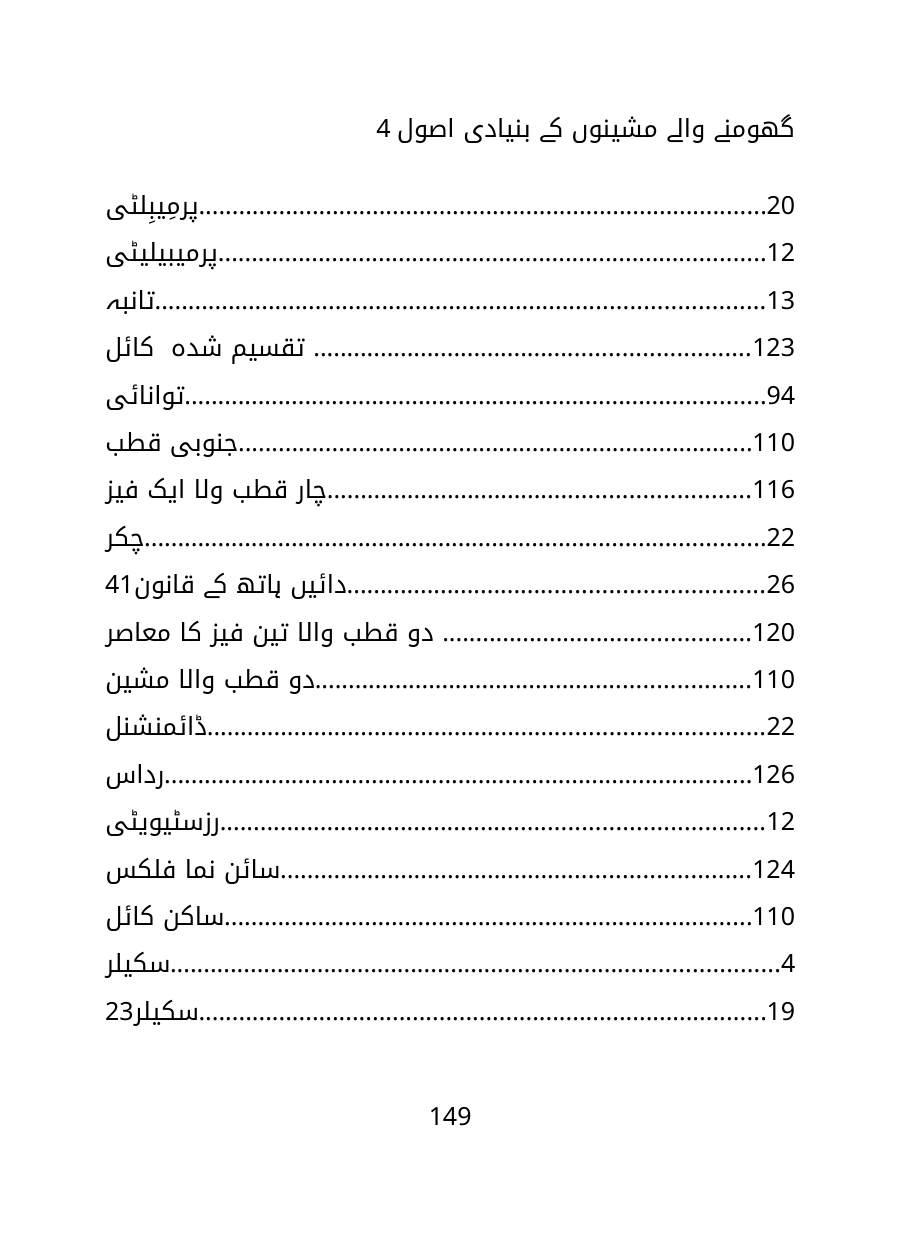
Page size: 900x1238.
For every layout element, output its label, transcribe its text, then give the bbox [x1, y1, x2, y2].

text رزسٹیویٹی 12 [105, 798, 795, 846]
text سکیلر 4 [105, 941, 795, 988]
text دو قطب والا مشین 110 [105, 656, 795, 704]
text رداس 126 [105, 751, 795, 798]
text دو قطب والا تین فیز کا معاصر 120 [105, 609, 795, 656]
text سکیلر23 19 [105, 988, 795, 1036]
text ساکن کائل 110 [105, 893, 795, 941]
text تقسیم شدہ کائل 123 [105, 324, 795, 372]
text چکر 22 [105, 514, 795, 562]
text پرمِیبِلٹی 20 [105, 182, 795, 230]
text ڈائمنشنل 22 [105, 704, 795, 751]
text توانائی 94 [105, 372, 795, 419]
text سائن نما فلکس 124 [105, 846, 795, 893]
text پرمیبیلیٹی 12 [105, 230, 795, 277]
text چار قطب ولا ایک فیز 116 [105, 467, 795, 514]
text جنوبی قطب 110 [105, 419, 795, 467]
text تانبہ 13 [105, 277, 795, 324]
text دائیں ہاتھ کے قانون41 26 [105, 562, 795, 609]
